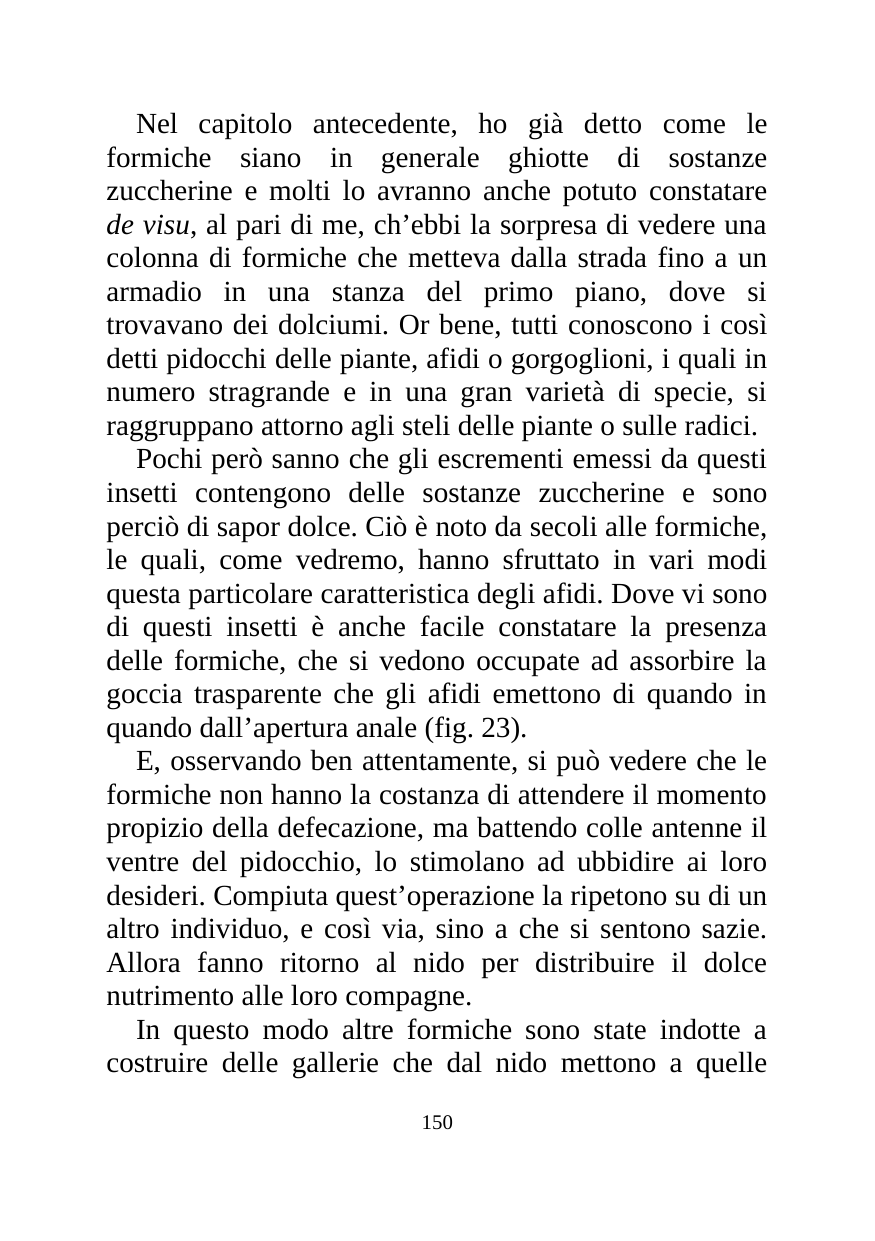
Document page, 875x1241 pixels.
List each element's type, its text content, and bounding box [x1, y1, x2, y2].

text Pochi però sanno che gli escrementi emessi da questi insetti contengono delle sostanze zuccherine e sono perciò di sapor dolce. Ciò è noto da secoli alle formiche, le quali, come vedremo, hanno sfruttato in vari modi questa particolare caratteristica degli afidi. Dove vi sono di questi insetti è anche facile constatare la presenza delle formiche, che si vedono occupate ad assorbire la goccia trasparente che gli afidi emettono di quando in quando dall’apertura anale (fig. 23). [106, 442, 768, 743]
text Nel capitolo antecedente, ho già detto come le formiche siano in generale ghiotte di sostanze zuccherine e molti lo avranno anche potuto constatare de visu, al pari di me, ch’ebbi la sorpresa di vedere una colonna di formiche che metteva dalla strada fino a un armadio in una stanza del primo piano, dove si trovavano dei dolciumi. Or bene, tutti conoscono i così detti pidocchi delle piante, afidi o gorgoglioni, i quali in numero stragrande e in una gran varietà di specie, si raggruppano attorno agli steli delle piante o sulle radici. [106, 106, 768, 442]
text E, osservando ben attentamente, si può vedere che le formiche non hanno la costanza di attendere il momento propizio della defecazione, ma battendo colle antenne il ventre del pidocchio, lo stimolano ad ubbidire ai loro desideri. Compiuta quest’operazione la ripetono su di un altro individuo, e così via, sino a che si sentono sazie. Allora fanno ritorno al nido per distribuire il dolce nutrimento alle loro compagne. [106, 743, 768, 1012]
text In questo modo altre formiche sono state indotte a costruire delle gallerie che dal nido mettono a quelle [106, 1012, 768, 1079]
